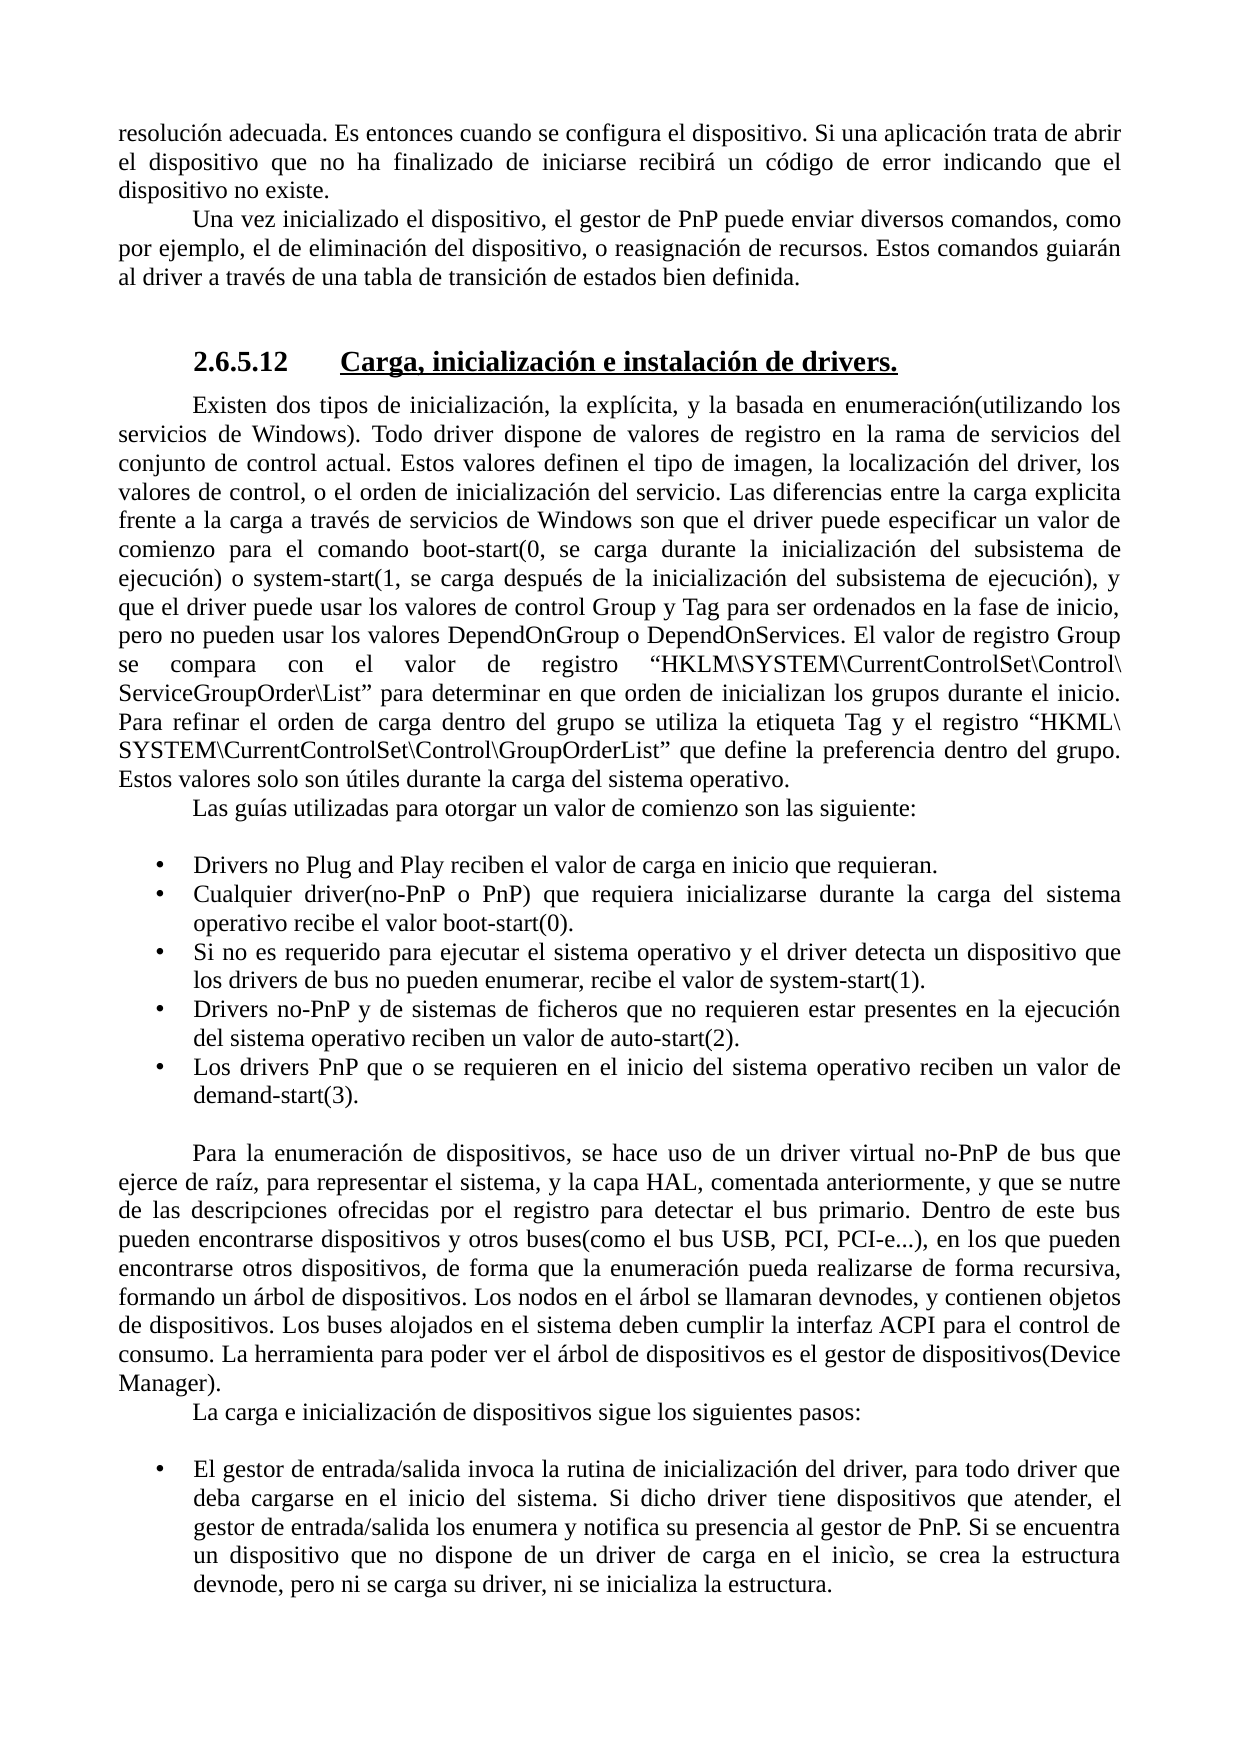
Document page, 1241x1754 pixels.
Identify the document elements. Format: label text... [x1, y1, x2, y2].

text La carga e inicialización de dispositivos sigue los siguientes pasos: [118, 1397, 1122, 1425]
text Existen dos tipos de inicialización, la explícita, y la basada en enumeración(utilizando los servicios de Windows). Todo driver dispone de valores de registro en la rama de servicios del conjunto de control actual. Estos valores definen el tipo de imagen, la localización del driver, los valores de control, o el orden de inicialización del servicio. Las diferencias entre la carga explicita frente a la carga a través de servicios de Windows son que el driver puede especificar un valor de comienzo para el comando boot-start(0, se carga durante la inicialización del subsistema de ejecución) o system-start(1, se carga después de la inicialización del subsistema de ejecución), y que el driver puede usar los valores de control Group y Tag para ser ordenados en la fase de inicio, pero no pueden usar los valores DependOnGroup o DependOnServices. El valor de registro Group se compara con el valor de registro “HKLM\SYSTEM\CurrentControlSet\Control\ServiceGroupOrder\List” para determinar en que orden de inicializan los grupos durante el inicio. Para refinar el orden de carga dentro del grupo se utiliza la etiqueta Tag y el registro “HKML\SYSTEM\CurrentControlSet\Control\GroupOrderList” que define la preferencia dentro del grupo. Estos valores solo son útiles durante la carga del sistema operativo. [118, 390, 1122, 793]
list Drivers no-PnP y de sistemas de ficheros que no requieren estar presentes en la ejecución del sistema operativo reciben un valor de auto-start(2). [156, 994, 1122, 1052]
text Para la enumeración de dispositivos, se hace uso de un driver virtual no-PnP de bus que ejerce de raíz, para representar el sistema, y la capa HAL, comentada anteriormente, y que se nutre de las descripciones ofrecidas por el registro para detectar el bus primario. Dentro de este bus pueden encontrarse dispositivos y otros buses(como el bus USB, PCI, PCI-e...), en los que pueden encontrarse otros dispositivos, de forma que la enumeración pueda realizarse de forma recursiva, formando un árbol de dispositivos. Los nodos en el árbol se llamaran devnodes, y contienen objetos de dispositivos. Los buses alojados en el sistema deben cumplir la interfaz ACPI para el control de consumo. La herramienta para poder ver el árbol de dispositivos es el gestor de dispositivos(Device Manager). [118, 1138, 1122, 1397]
list Cualquier driver(no-PnP o PnP) que requiera inicializarse durante la carga del sistema operativo recibe el valor boot-start(0). [156, 879, 1122, 937]
text Las guías utilizadas para otorgar un valor de comienzo son las siguiente: [118, 793, 1122, 822]
list El gestor de entrada/salida invoca la rutina de inicialización del driver, para todo driver que deba cargarse en el inicio del sistema. Si dicho driver tiene dispositivos que atender, el gestor de entrada/salida los enumera y notifica su presencia al gestor de PnP. Si se encuentra un dispositivo que no dispone de un driver de carga en el inicìo, se crea la estructura devnode, pero ni se carga su driver, ni se inicializa la estructura. [156, 1454, 1122, 1598]
list Si no es requerido para ejecutar el sistema operativo y el driver detecta un dispositivo que los drivers de bus no pueden enumerar, recibe el valor de system-start(1). [156, 937, 1122, 994]
text Una vez inicializado el dispositivo, el gestor de PnP puede enviar diversos comandos, como por ejemplo, el de eliminación del dispositivo, o reasignación de recursos. Estos comandos guiarán al driver a través de una tabla de transición de estados bien definida. [118, 204, 1122, 291]
list Drivers no Plug and Play reciben el valor de carga en inicio que requieran. [156, 850, 1122, 879]
subtitle Carga, inicialización e instalación de drivers. [193, 344, 1122, 378]
text resolución adecuada. Es entonces cuando se configura el dispositivo. Si una aplicación trata de abrir el dispositivo que no ha finalizado de iniciarse recibirá un código de error indicando que el dispositivo no existe. [118, 118, 1122, 204]
list Los drivers PnP que o se requieren en el inicio del sistema operativo reciben un valor de demand-start(3). [156, 1052, 1122, 1109]
